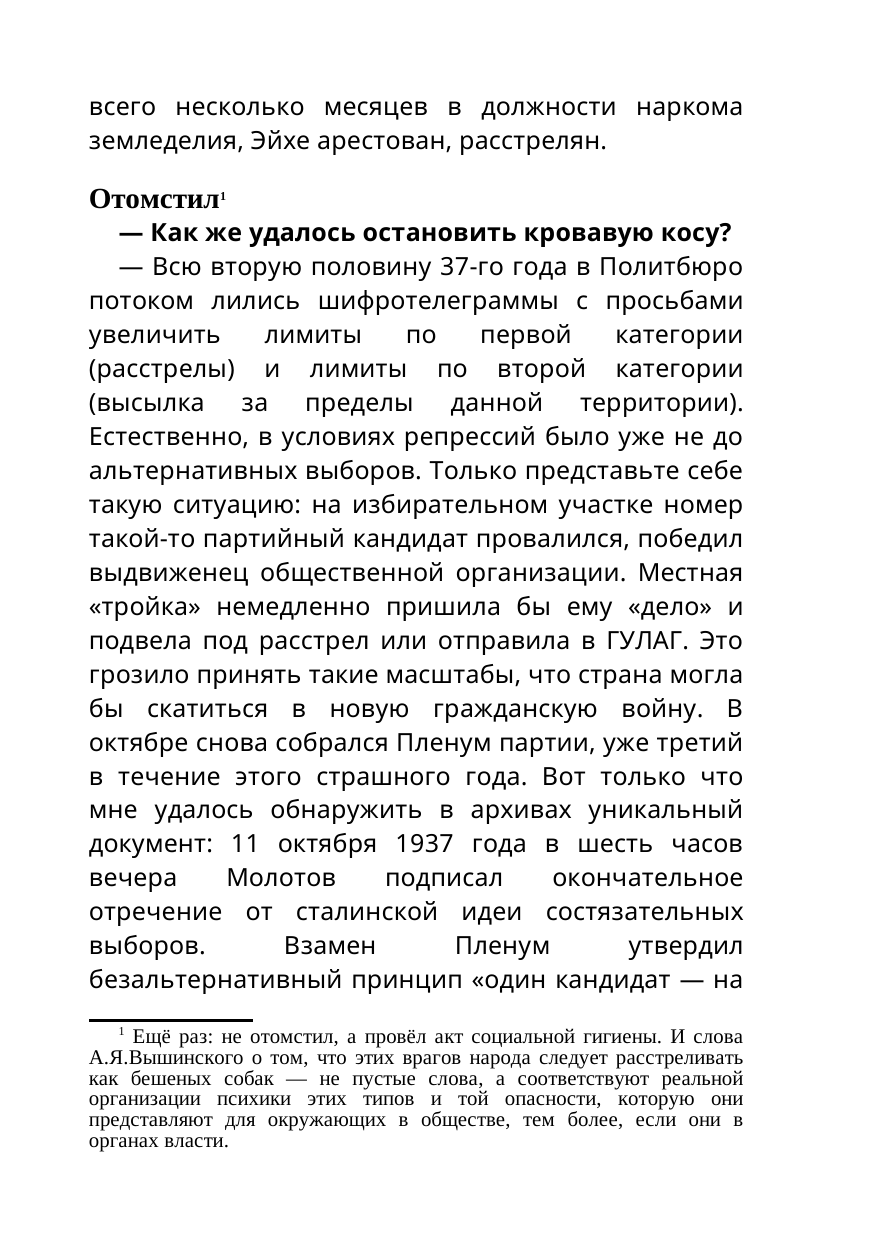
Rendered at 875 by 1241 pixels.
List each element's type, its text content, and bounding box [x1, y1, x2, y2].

text — Всю вторую половину 37-го года в Политбюро потоком лились шифротелеграммы с просьбами увеличить лимиты по первой категории (расстрелы) и лимиты по второй категории (высылка за пределы данной территории). Естественно, в условиях репрессий было уже не до альтернативных выборов. Только представьте себе такую ситуацию: на избирательном участке номер такой-то партийный кандидат провалился, победил выдвиженец общественной организации. Местная «тройка» немедленно пришила бы ему «дело» и подвела под расстрел или отправила в ГУЛАГ. Это грозило принять такие масштабы, что страна могла бы скатиться в новую гражданскую войну. В октябре снова собрался Пленум партии, уже третий в течение этого страшного года. Вот только что мне удалось обнаружить в архивах уникальный документ: 11 октября 1937 года в шесть часов вечера Молотов подписал окончательное отречение от сталинской идеи состязательных выборов. Взамен Пленум утвердил безальтернативный принцип «один кандидат — на [89, 249, 744, 996]
text Отомстил [89, 182, 744, 215]
text всего несколько месяцев в должности наркома земледелия, Эйхе арестован, расстрелян. [89, 89, 744, 157]
text Ещё раз: не отомстил, а провёл акт социальной гигиены. И слова А.Я.Вышинского о том, что этих врагов народа следует расстреливать как бешеных собак — не пустые слова, а соответствуют реальной организации психики этих типов и той опасности, которую они представляют для окружающих в обществе, тем более, если они в органах власти. [89, 1027, 744, 1152]
text — Как же удалось остановить кровавую косу? [89, 215, 744, 249]
